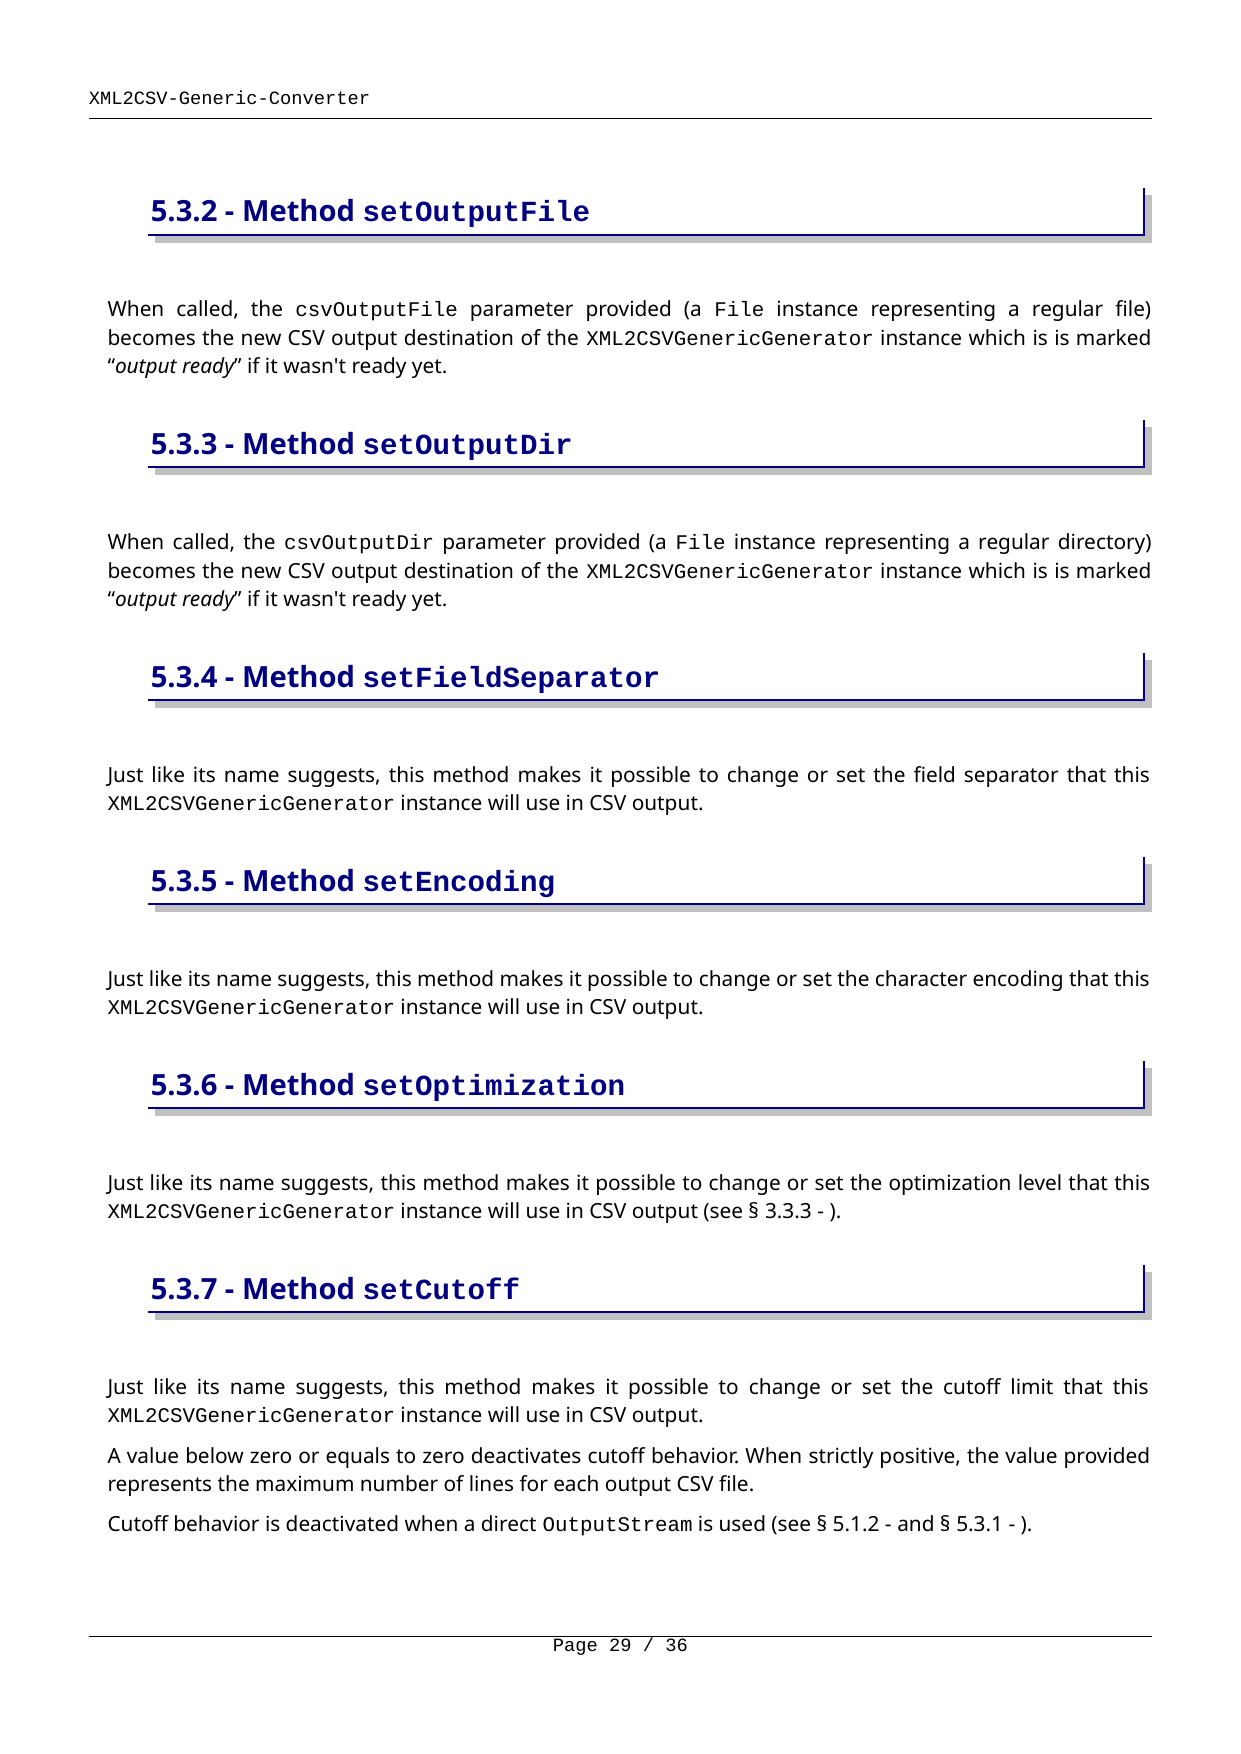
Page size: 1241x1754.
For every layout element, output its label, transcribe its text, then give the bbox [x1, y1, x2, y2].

subtitle Method setOutputDir [148, 420, 1143, 466]
text Just like its name suggests, this method makes it possible to change or set the field separator that this XML2CSVGenericGenerator instance will use in CSV output. [107, 760, 1152, 817]
subtitle Method setOutputFile [148, 188, 1143, 234]
text When called, the csvOutputFile parameter provided (a File instance representing a regular file) becomes the new CSV output destination of the XML2CSVGenericGenerator instance which is is marked “output ready” if it wasn't ready yet. [107, 294, 1152, 380]
text When called, the csvOutputDir parameter provided (a File instance representing a regular directory) becomes the new CSV output destination of the XML2CSVGenericGenerator instance which is is marked “output ready” if it wasn't ready yet. [107, 527, 1152, 613]
subtitle Method setFieldSeparator [148, 653, 1143, 699]
subtitle Method setOptimization [148, 1061, 1143, 1107]
text Just like its name suggests, this method makes it possible to change or set the cutoff limit that this XML2CSVGenericGenerator instance will use in CSV output. [107, 1372, 1152, 1429]
subtitle Method setCutoff [148, 1265, 1143, 1311]
text Just like its name suggests, this method makes it possible to change or set the optimization level that this XML2CSVGenericGenerator instance will use in CSV output (see § 3.3.3 - ). [107, 1168, 1152, 1225]
text A value below zero or equals to zero deactivates cutoff behavior. When strictly positive, the value provided represents the maximum number of lines for each output CSV file. [107, 1441, 1152, 1498]
subtitle Method setEncoding [148, 857, 1143, 903]
text Cutoff behavior is deactivated when a direct OutputStream is used (see § 5.1.2 - and § 5.3.1 - ). [107, 1509, 1152, 1538]
text Just like its name suggests, this method makes it possible to change or set the character encoding that this XML2CSVGenericGenerator instance will use in CSV output. [107, 964, 1152, 1021]
